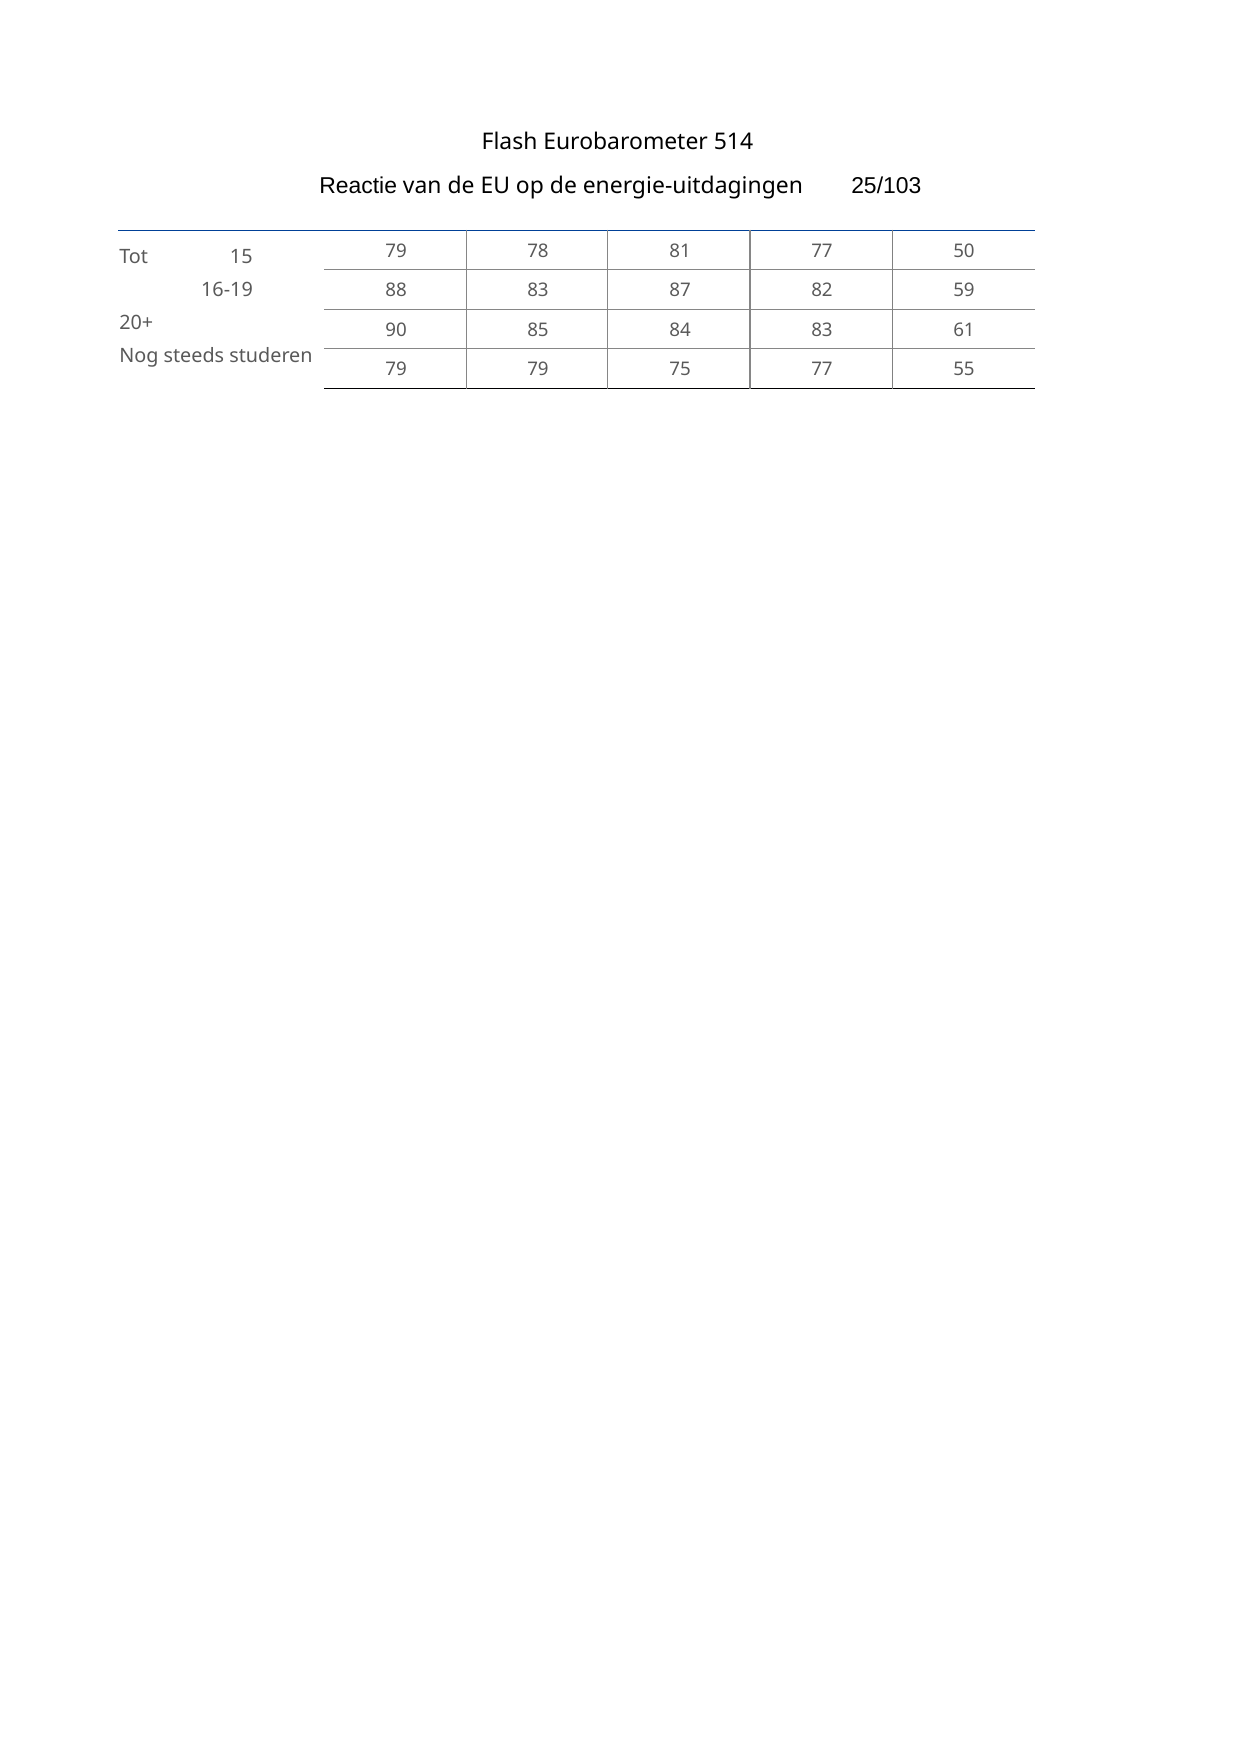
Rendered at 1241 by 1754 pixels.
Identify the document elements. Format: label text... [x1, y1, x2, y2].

table_cell 90 [324, 310, 466, 348]
table_cell 75 [608, 349, 749, 387]
table_cell 78 [467, 231, 607, 269]
table_cell 87 [608, 270, 749, 308]
table_cell 81 [608, 231, 749, 269]
table_cell 79 [324, 231, 466, 269]
table_cell 50 [893, 231, 1035, 269]
table_cell 83 [751, 310, 892, 348]
table_cell 82 [751, 270, 892, 308]
table_cell 59 [893, 270, 1035, 308]
table_cell 77 [751, 349, 892, 387]
table_cell Tot 15 16-19 20+ Nog steeds studeren [118, 231, 324, 387]
table_cell 55 [893, 349, 1035, 387]
table_cell 85 [467, 310, 607, 348]
table_cell 79 [467, 349, 607, 387]
table_cell 88 [324, 270, 466, 308]
table_cell 61 [893, 310, 1035, 348]
table_cell 84 [608, 310, 749, 348]
table_cell 77 [751, 231, 892, 269]
table_cell 79 [324, 349, 466, 387]
table_cell 83 [467, 270, 607, 308]
